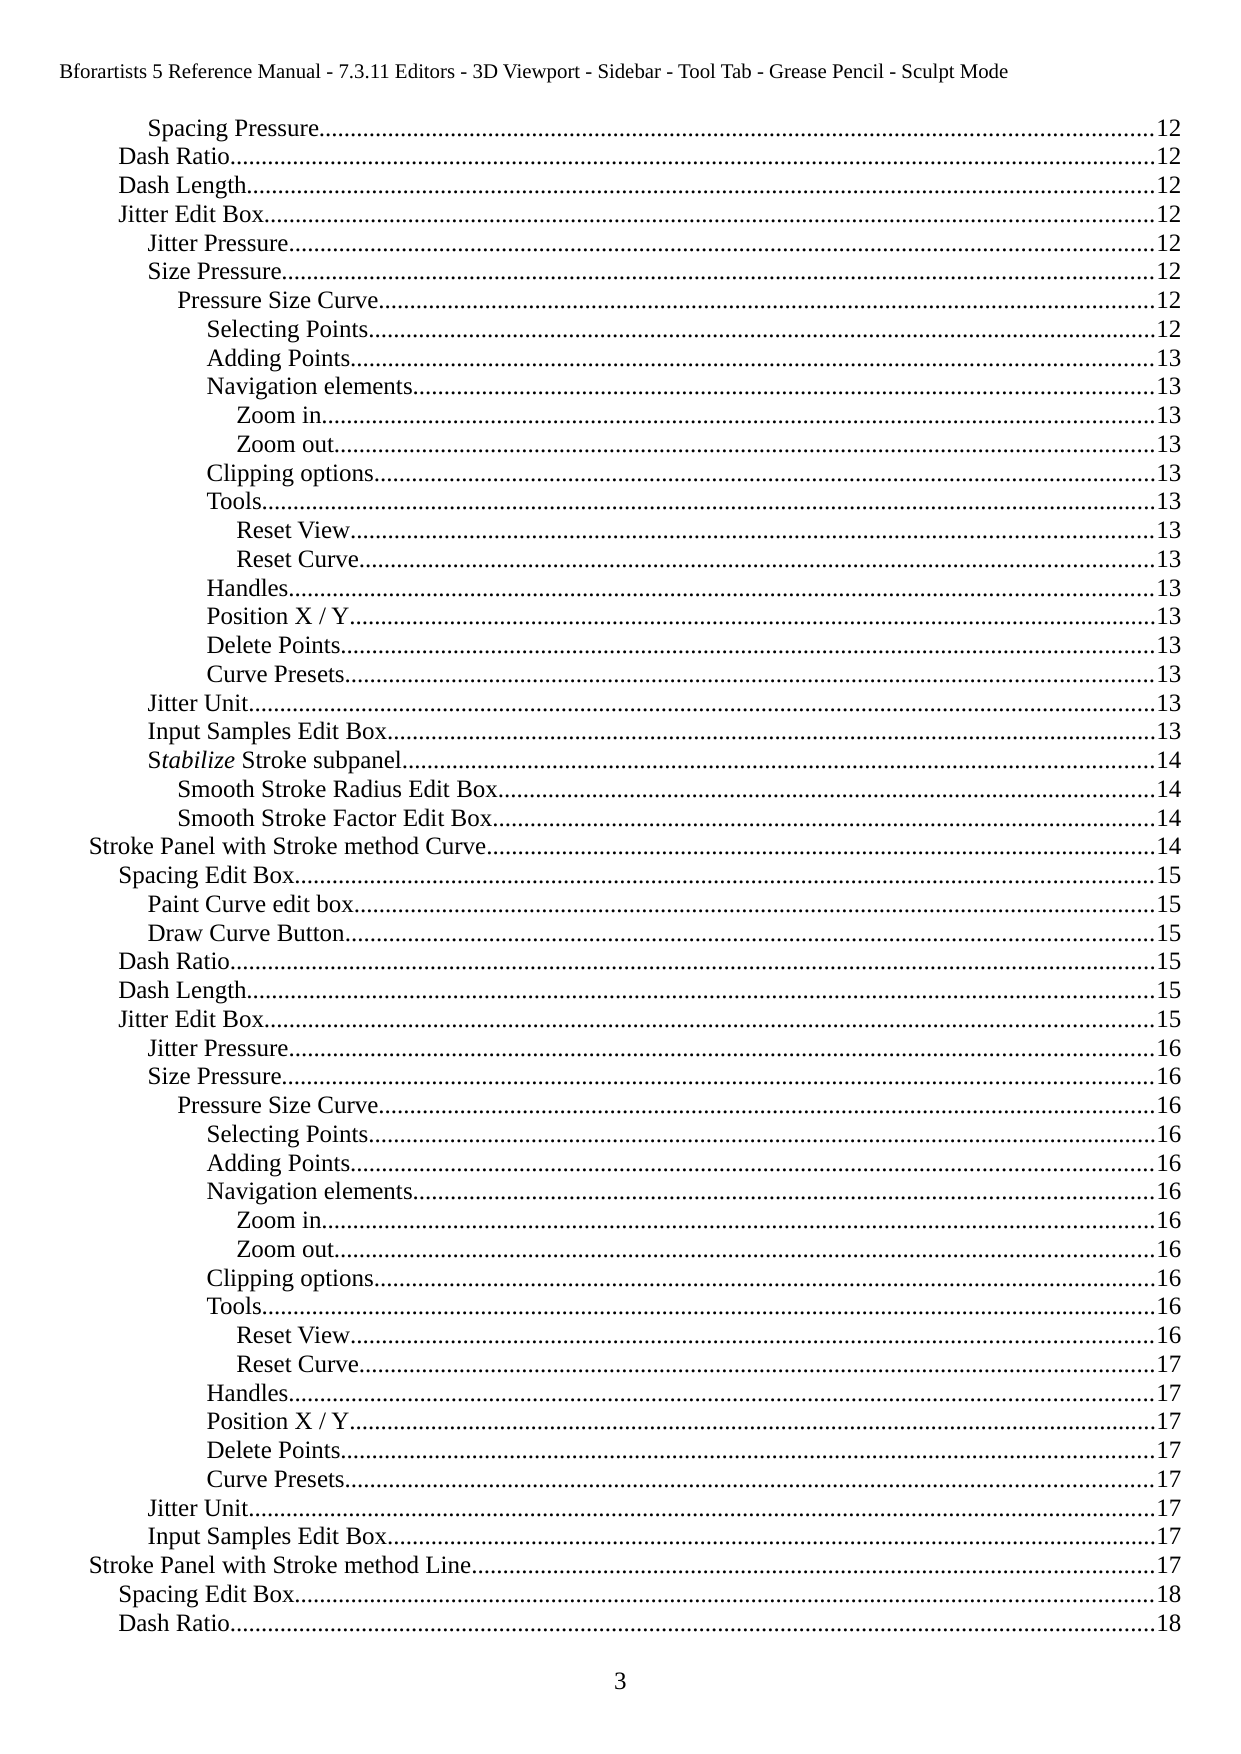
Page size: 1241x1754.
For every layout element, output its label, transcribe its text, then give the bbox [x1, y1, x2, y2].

text Clipping options 16 [206, 1263, 1181, 1291]
text Jitter Edit Box 15 [118, 1004, 1181, 1033]
text Spacing Pressure 12 [147, 113, 1181, 141]
text Selecting Points 16 [206, 1119, 1181, 1148]
text Jitter Pressure 16 [147, 1033, 1181, 1061]
text Jitter Edit Box 12 [118, 199, 1181, 228]
text Zoom out 16 [236, 1234, 1181, 1263]
text Size Pressure 16 [147, 1061, 1181, 1090]
text Draw Curve Button 15 [147, 918, 1181, 946]
text Curve Presets 17 [206, 1464, 1181, 1493]
text Dash Ratio 12 [118, 141, 1181, 170]
text Spacing Edit Box 18 [118, 1579, 1181, 1608]
text Adding Points 13 [206, 343, 1181, 371]
text Pressure Size Curve 16 [177, 1090, 1181, 1119]
text Reset Curve 13 [236, 544, 1181, 573]
text Selecting Points 12 [206, 314, 1181, 343]
text Dash Length 15 [118, 975, 1181, 1004]
text Dash Ratio 15 [118, 946, 1181, 975]
text Stroke Panel with Stroke method Curve 14 [88, 831, 1181, 860]
text Dash Length 12 [118, 170, 1181, 199]
text Reset View 13 [236, 515, 1181, 544]
text Navigation elements 16 [206, 1176, 1181, 1205]
text Jitter Unit 13 [147, 688, 1181, 716]
text Navigation elements 13 [206, 371, 1181, 400]
text Handles 13 [206, 573, 1181, 601]
text Paint Curve edit box 15 [147, 889, 1181, 918]
text Zoom out 13 [236, 429, 1181, 458]
text Adding Points 16 [206, 1148, 1181, 1176]
text Reset View 16 [236, 1320, 1181, 1349]
text Zoom in 16 [236, 1205, 1181, 1234]
text Position X / Y 13 [206, 601, 1181, 630]
text Stroke Panel with Stroke method Line 17 [88, 1550, 1181, 1579]
text Size Pressure 12 [147, 256, 1181, 285]
text Zoom in 13 [236, 400, 1181, 429]
text Jitter Unit 17 [147, 1493, 1181, 1521]
text Clipping options 13 [206, 458, 1181, 486]
text Stabilize Stroke subpanel 14 [147, 745, 1181, 774]
text Smooth Stroke Radius Edit Box 14 [177, 774, 1181, 803]
text Handles 17 [206, 1378, 1181, 1406]
text Pressure Size Curve 12 [177, 285, 1181, 314]
text Dash Ratio 18 [118, 1608, 1181, 1636]
text Reset Curve 17 [236, 1349, 1181, 1378]
text Spacing Edit Box 15 [118, 860, 1181, 889]
text Input Samples Edit Box 17 [147, 1521, 1181, 1550]
text Input Samples Edit Box 13 [147, 716, 1181, 745]
text Delete Points 17 [206, 1435, 1181, 1464]
text Smooth Stroke Factor Edit Box 14 [177, 803, 1181, 831]
text Jitter Pressure 12 [147, 228, 1181, 256]
text Curve Presets 13 [206, 659, 1181, 688]
text Position X / Y 17 [206, 1406, 1181, 1435]
text Delete Points 13 [206, 630, 1181, 659]
text Tools 16 [206, 1291, 1181, 1320]
text Tools 13 [206, 486, 1181, 515]
